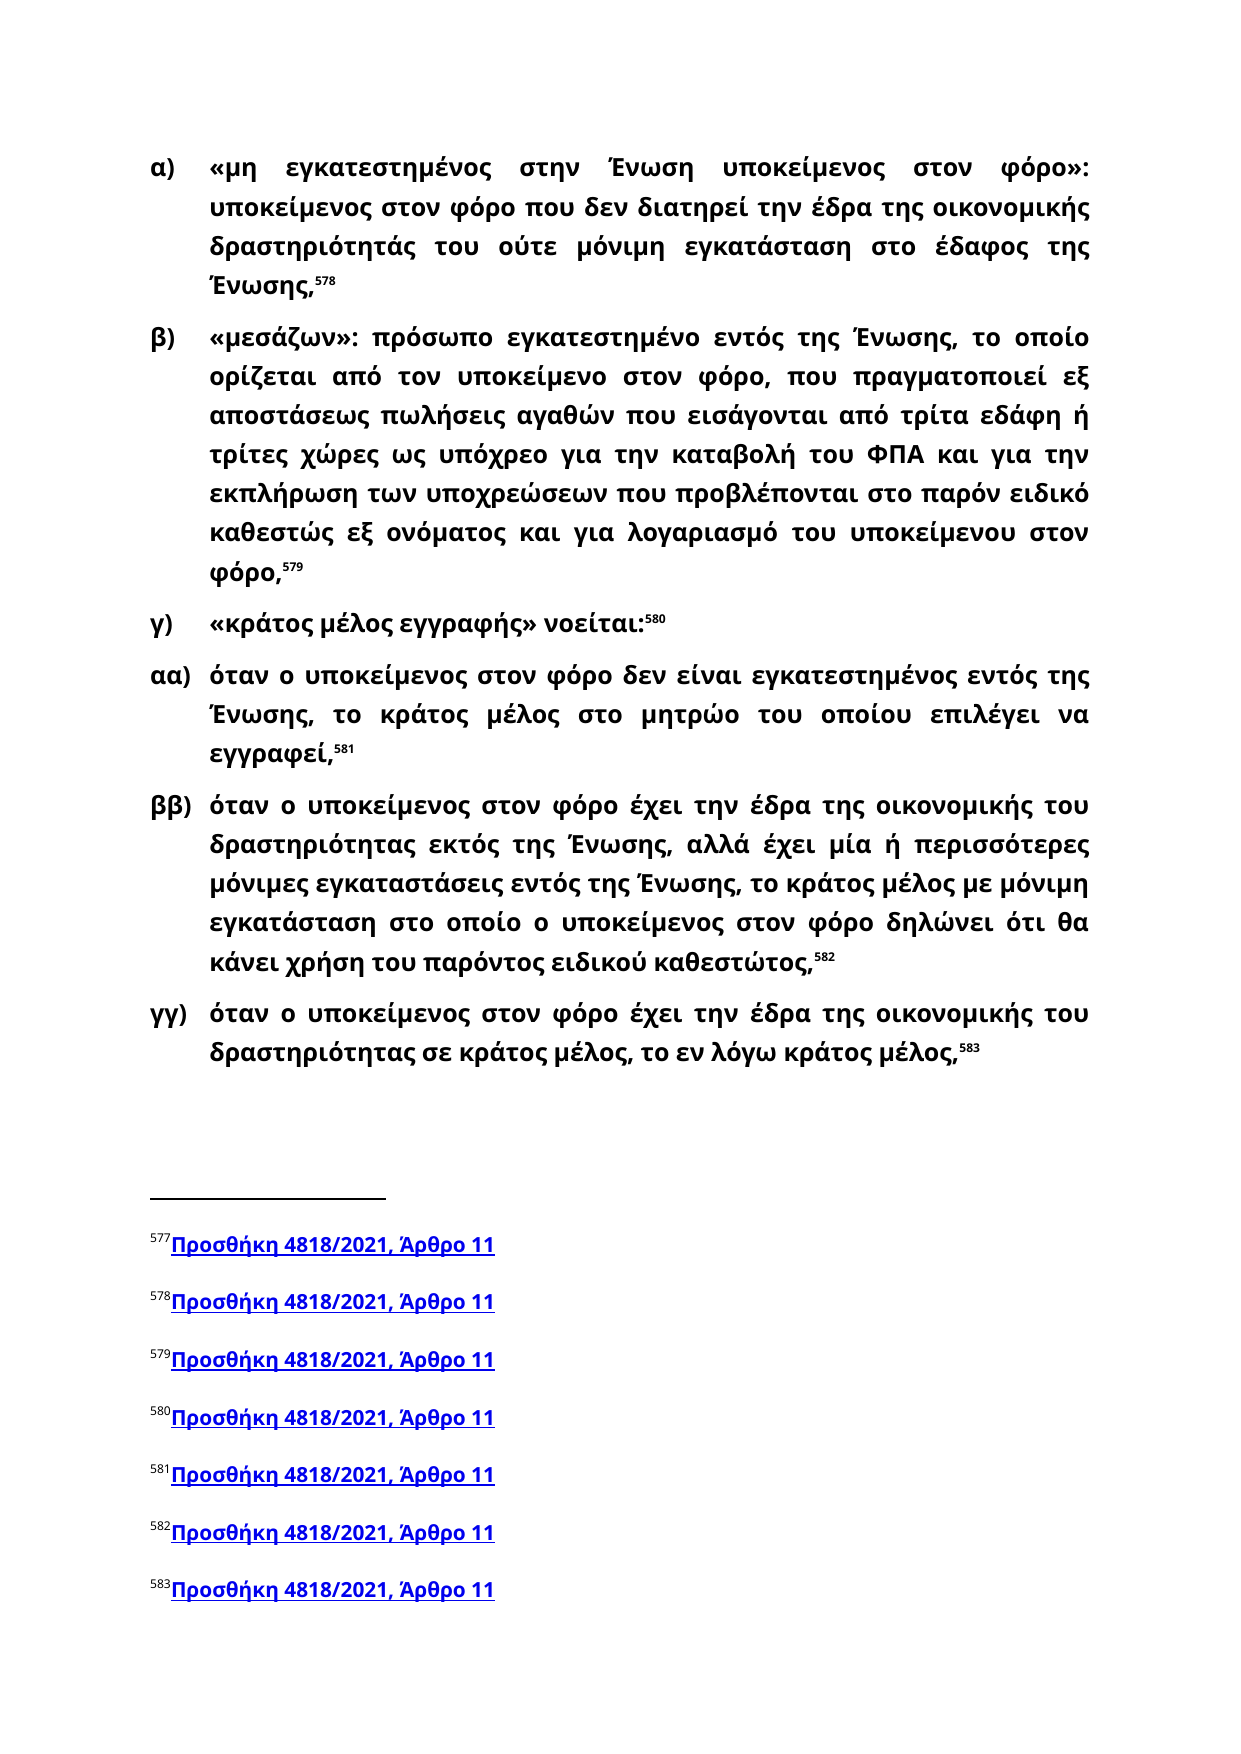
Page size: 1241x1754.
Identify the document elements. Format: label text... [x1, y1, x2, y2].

text Προσθήκη 4818/2021, Άρθρο 11 [150, 1518, 1090, 1546]
text Προσθήκη 4818/2021, Άρθρο 11 [150, 1403, 1090, 1431]
text Προσθήκη 4818/2021, Άρθρο 11 [150, 1345, 1090, 1373]
list ββ) όταν ο υποκείμενος στον φόρο έχει την έδρα της οικονομικής του δραστηριότητας εκτός της Ένωσης, αλλά έχει μία ή περισσότερες μόνιμες εγκαταστάσεις εντός της Ένωσης, το κράτος μέλος με μόνιμη εγκατάσταση στο οποίο ο υποκείμενος στον φόρο δηλώνει ότι θα κάνει χρήση του παρόντος ειδικού καθεστώτος, [150, 787, 1090, 978]
list αα) όταν ο υποκείμενος στον φόρο δεν είναι εγκατεστημένος εντός της Ένωσης, το κράτος μέλος στο μητρώο του οποίου επιλέγει να εγγραφεί, [150, 657, 1090, 770]
list α) «μη εγκατεστημένος στην Ένωση υποκείμενος στον φόρο»: υποκείμενος στον φόρο που δεν διατηρεί την έδρα της οικονομικής δραστηριότητάς του ούτε μόνιμη εγκατάσταση στο έδαφος της Ένωσης, [150, 150, 1090, 302]
text Προσθήκη 4818/2021, Άρθρο 11 [150, 1287, 1090, 1316]
list γ) «κράτος μέλος εγγραφής» νοείται: [150, 606, 1090, 640]
text Προσθήκη 4818/2021, Άρθρο 11 [150, 1576, 1090, 1604]
text Προσθήκη 4818/2021, Άρθρο 11 [150, 1460, 1090, 1489]
text Προσθήκη 4818/2021, Άρθρο 11 [150, 1230, 1090, 1258]
list γγ) όταν ο υποκείμενος στον φόρο έχει την έδρα της οικονομικής του δραστηριότητας σε κράτος μέλος, το εν λόγω κράτος μέλος, [150, 996, 1090, 1069]
list β) «μεσάζων»: πρόσωπο εγκατεστημένο εντός της Ένωσης, το οποίο ορίζεται από τον υποκείμενο στον φόρο, που πραγματοποιεί εξ αποστάσεως πωλήσεις αγαθών που εισάγονται από τρίτα εδάφη ή τρίτες χώρες ως υπόχρεο για την καταβολή του ΦΠΑ και για την εκπλήρωση των υποχρεώσεων που προβλέπονται στο παρόν ειδικό καθεστώς εξ ονόματος και για λογαριασμό του υποκείμενου στον φόρο, [150, 319, 1090, 588]
